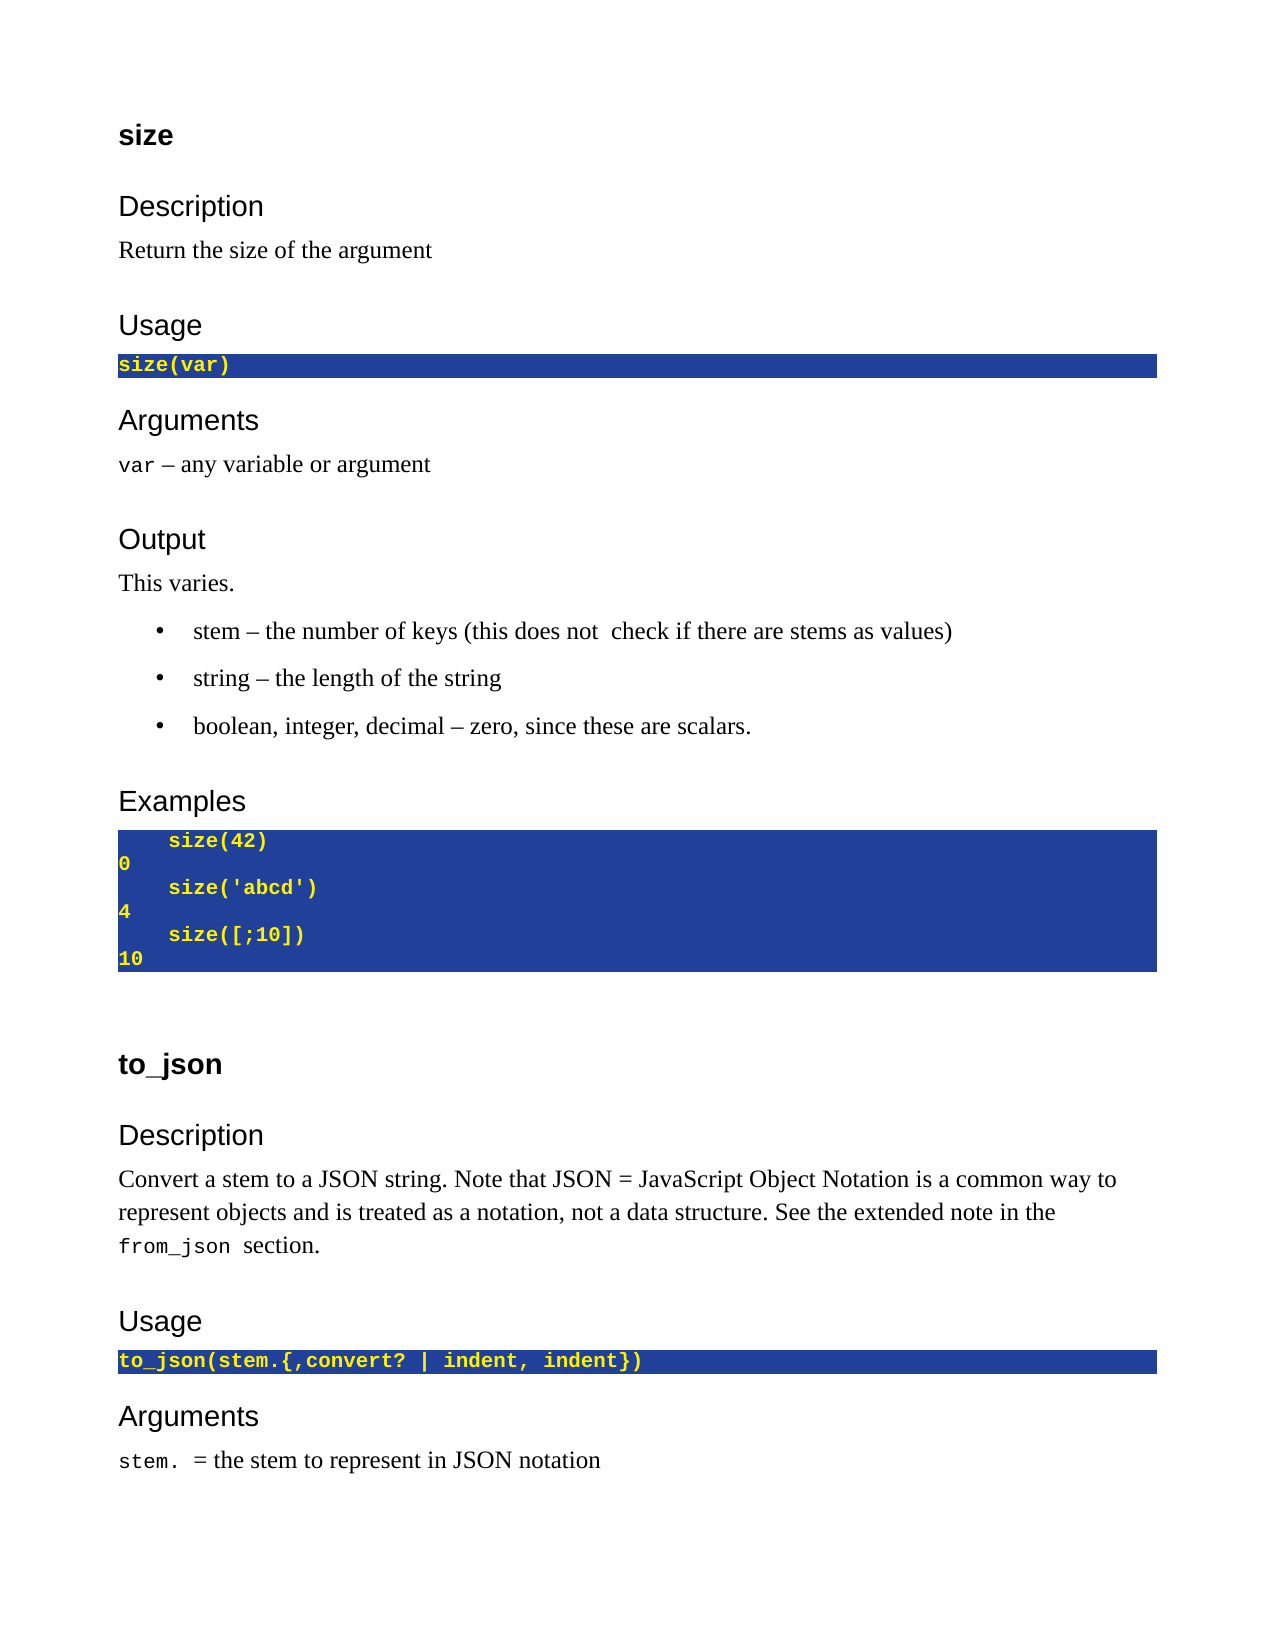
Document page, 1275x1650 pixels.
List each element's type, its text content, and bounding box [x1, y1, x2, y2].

subtitle Usage [118, 308, 1157, 342]
text size(var) [118, 354, 1157, 378]
subtitle Arguments [118, 1399, 1157, 1432]
text Return the size of the argument [118, 235, 1157, 264]
list boolean, integer, decimal – zero, since these are scalars. [156, 711, 1157, 740]
subtitle Output [118, 522, 1157, 556]
text var – any variable or argument [118, 449, 1157, 478]
text Convert a stem to a JSON string. Note that JSON = JavaScript Object Notation is a common way to represent objects and is treated as a notation, not a data structure. See the extended note in the from_json section. [118, 1164, 1157, 1260]
text size(42) [118, 830, 1157, 853]
text size('abcd') [118, 877, 1157, 901]
text 4 [118, 901, 1157, 924]
subtitle Examples [118, 784, 1157, 817]
list stem – the number of keys (this does not check if there are stems as values) [156, 616, 1157, 645]
subtitle Arguments [118, 403, 1157, 436]
text This varies. [118, 568, 1157, 597]
text 10 [118, 948, 1157, 972]
subtitle to_json [118, 1047, 1157, 1081]
text 0 [118, 853, 1157, 877]
text stem. = the stem to represent in JSON notation [118, 1445, 1157, 1474]
subtitle Description [118, 1118, 1157, 1152]
subtitle size [118, 118, 1157, 152]
subtitle Usage [118, 1304, 1157, 1337]
text size([;10]) [118, 924, 1157, 948]
text to_json(stem.{,convert? | indent, indent}) [118, 1350, 1157, 1374]
subtitle Description [118, 189, 1157, 223]
list string – the length of the string [156, 663, 1157, 692]
